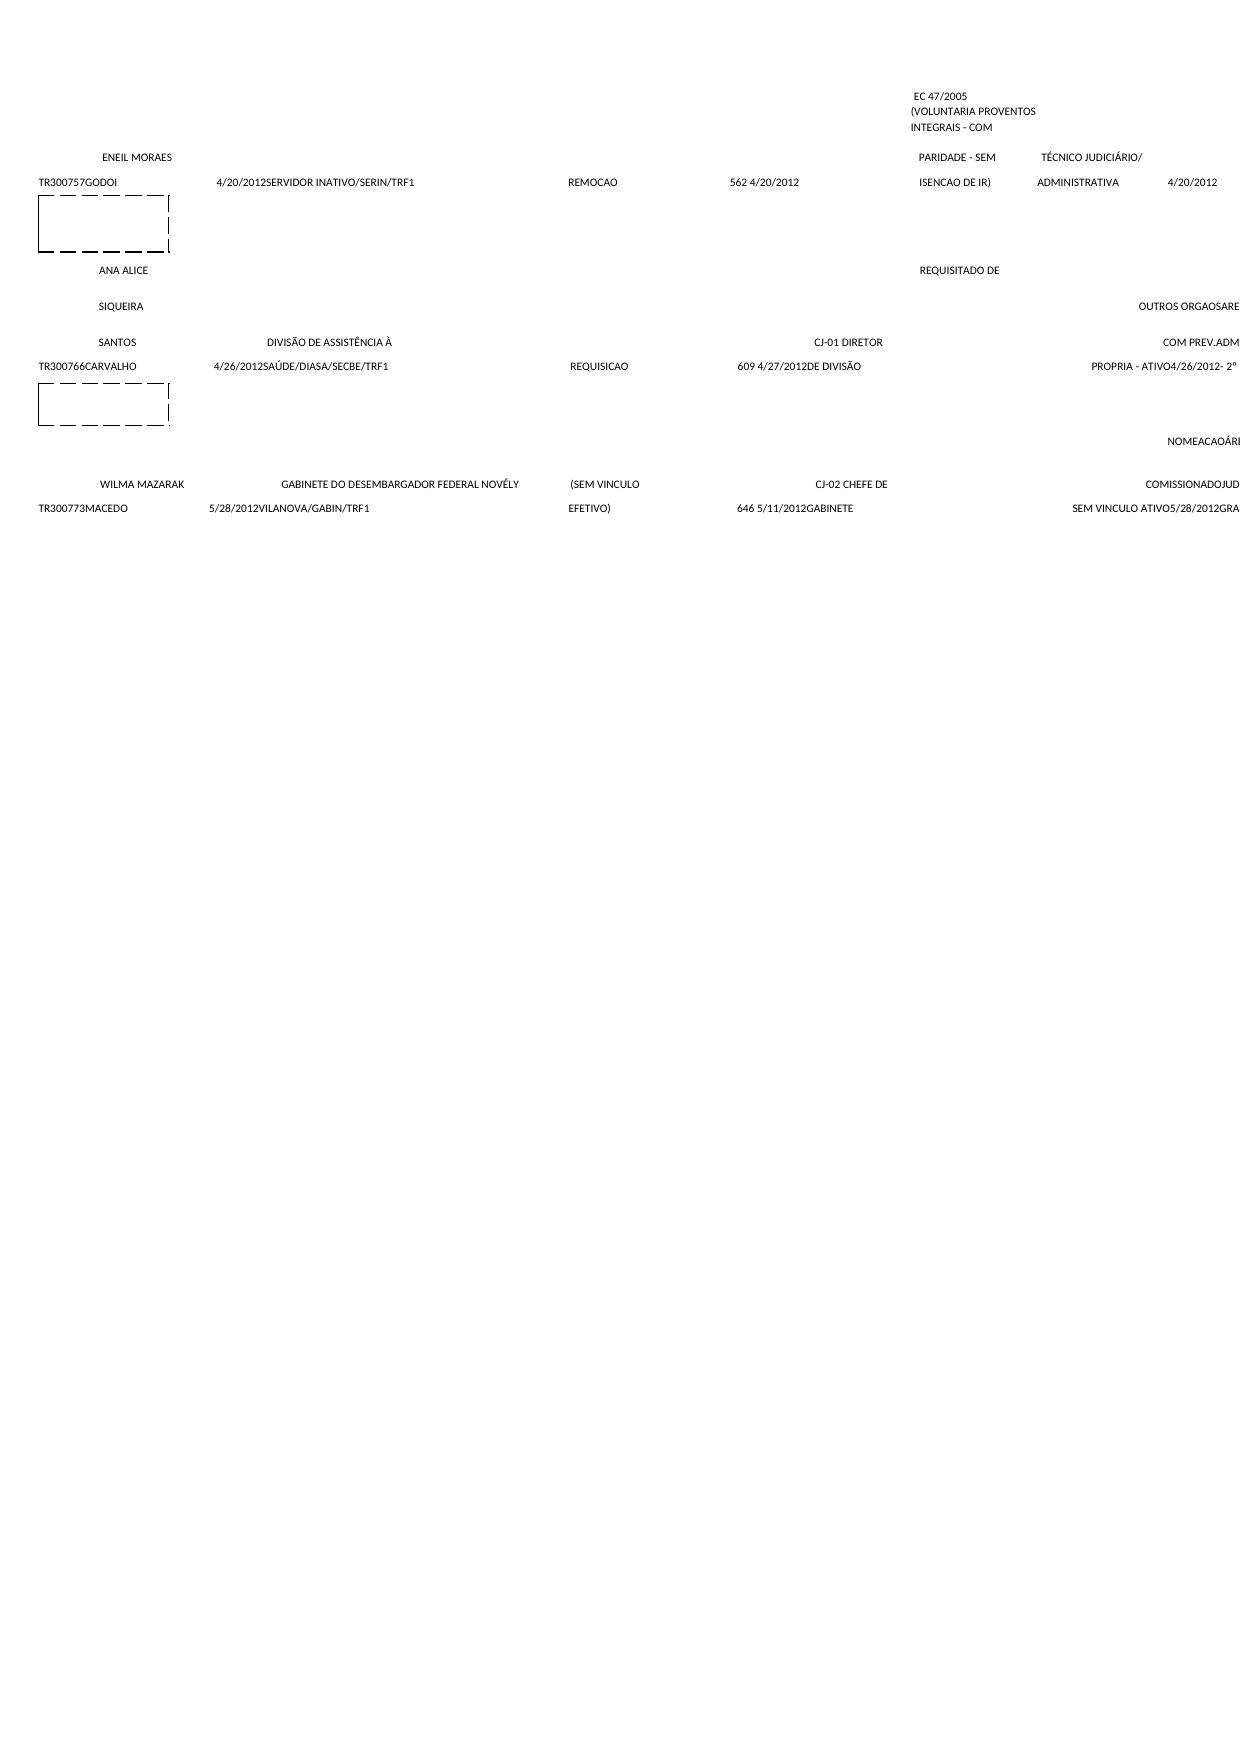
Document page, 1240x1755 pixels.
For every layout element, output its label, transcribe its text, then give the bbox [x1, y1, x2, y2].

text TR300757GODOI 4/20/2012SERVIDOR INATIVO/SERIN/TRF1 REMOCAO 562 4/20/2012 ISENCAO DE IR) ADMINISTRATIVA 4/20/2012 [38, 175, 1239, 189]
text SIQUEIRA OUTROS ORGAOSARE [38, 288, 1239, 316]
text INTEGRAIS - COM [911, 120, 1239, 134]
text EC 47/2005 [748, 89, 1133, 103]
text WILMA MAZARAK GABINETE DO DESEMBARGADOR FEDERAL NOVÉLY (SEM VINCULO CJ-02 CHEFE DE COMISSIONADOJUD [38, 466, 1239, 494]
text TR300773MACEDO 5/28/2012VILANOVA/GABIN/TRF1 EFETIVO) 646 5/11/2012GABINETE SEM VINCULO ATIVO5/28/2012GRA [38, 502, 1239, 516]
table_header [39, 383, 169, 425]
table_header [39, 195, 169, 251]
text TR300766CARVALHO 4/26/2012SAÚDE/DIASA/SECBE/TRF1 REQUISICAO 609 4/27/2012DE DIVISÃO PROPRIA - ATIVO4/26/2012- 2º [38, 359, 1239, 373]
text SANTOS DIVISÃO DE ASSISTÊNCIA À CJ-01 DIRETOR COM PREV.ADM [38, 324, 1239, 352]
subtitle NOMEACAOÁRE [40, 434, 1240, 448]
text ENEIL MORAES PARIDADE - SEM TÉCNICO JUDICIÁRIO/ [38, 139, 1239, 167]
text (VOLUNTARIA PROVENTOS [911, 104, 1239, 118]
text ANA ALICE REQUISITADO DE [38, 252, 1239, 280]
